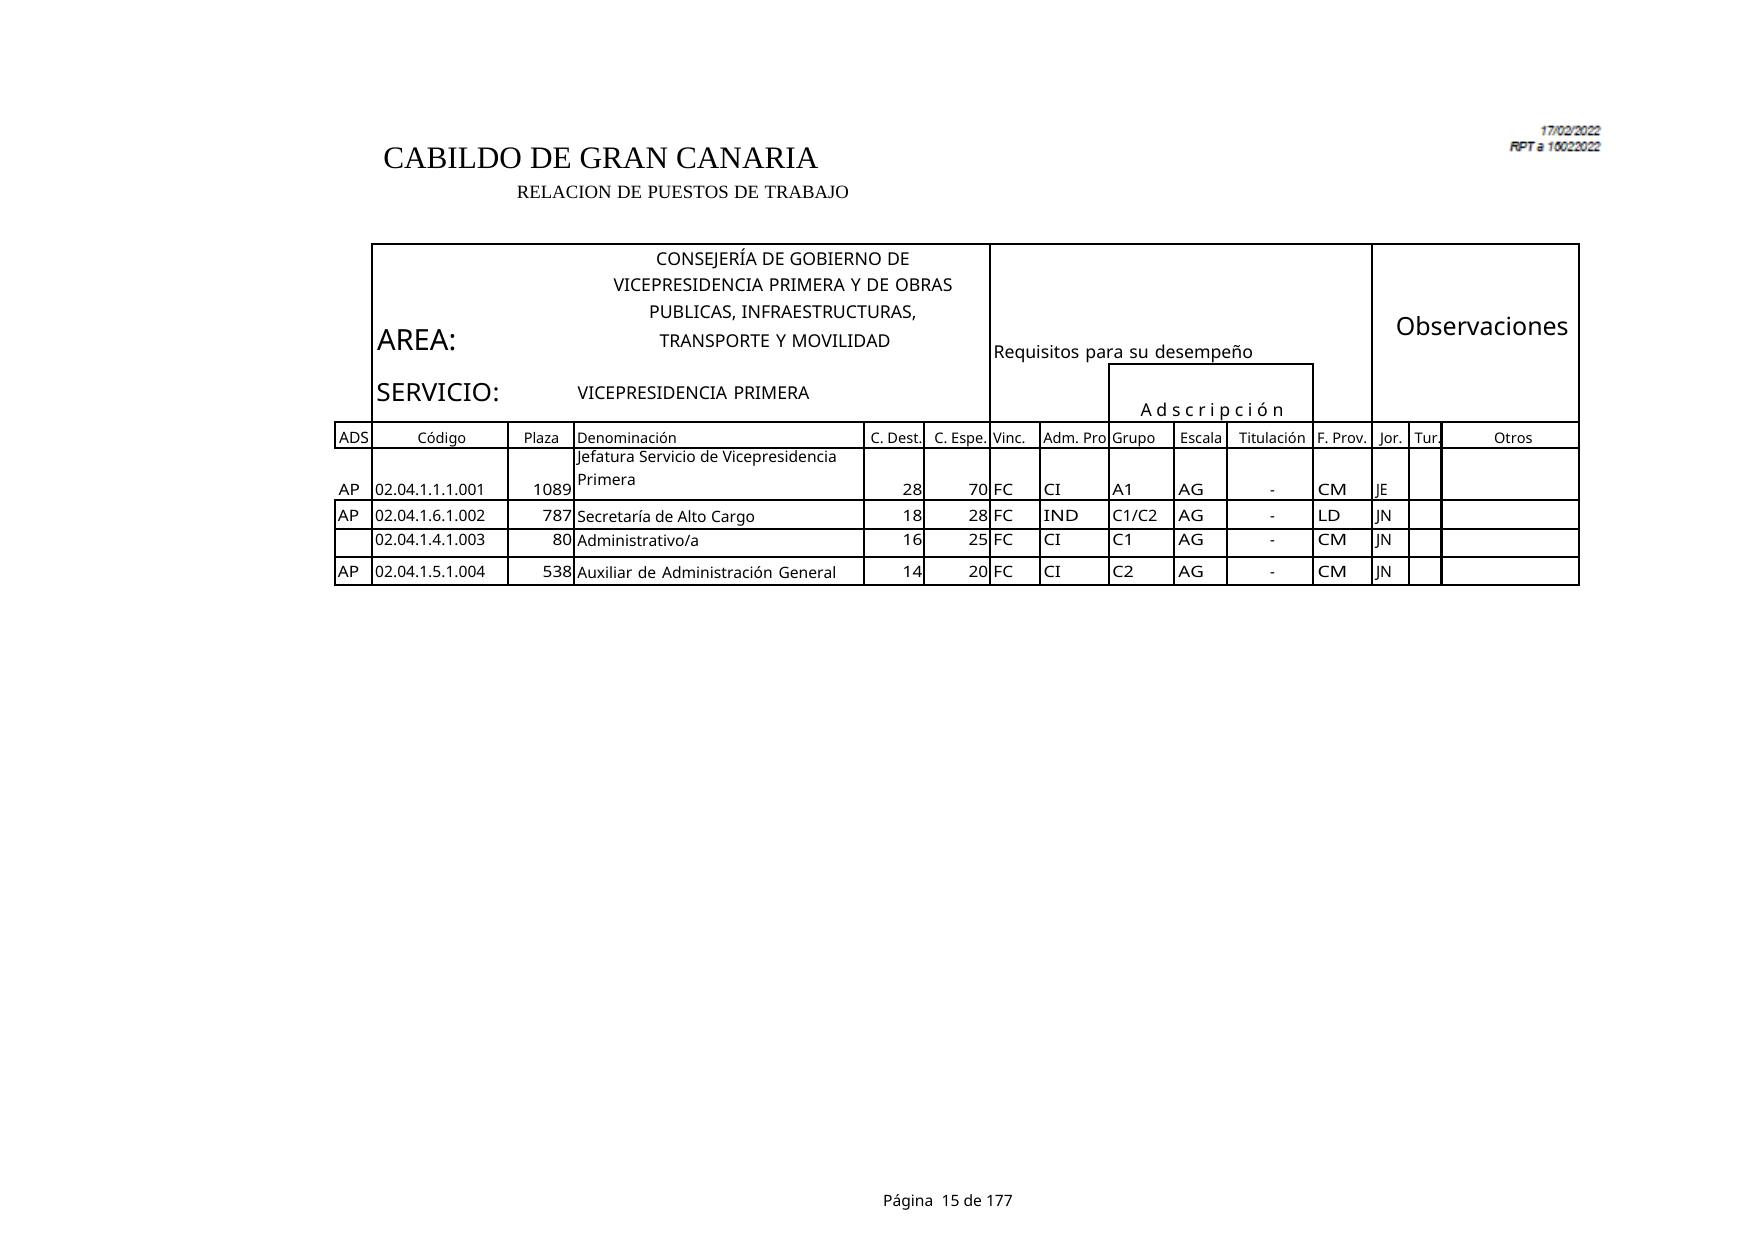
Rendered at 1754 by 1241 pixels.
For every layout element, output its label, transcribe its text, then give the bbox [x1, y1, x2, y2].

table_cell A d s c r i p c i ó n [1110, 365, 1312, 421]
table_cell [991, 363, 1108, 421]
table_cell [1410, 449, 1440, 499]
table_cell 1089 [509, 449, 573, 499]
table_cell CI [1041, 530, 1108, 556]
table_cell [1410, 530, 1440, 556]
table_cell AG [1175, 530, 1226, 556]
table_cell F. Prov. [1314, 423, 1371, 447]
table_cell Plaza [509, 423, 573, 447]
table_cell AP [335, 449, 371, 499]
table_cell C2 [1110, 558, 1173, 584]
table_cell Jefatura Servicio de Vicepresidencia Primera [575, 449, 863, 499]
table_cell Denominación [575, 423, 863, 447]
table_cell [1443, 530, 1578, 556]
table_cell ADS [336, 423, 371, 447]
table_cell - [1228, 501, 1312, 527]
table_cell 02.04.1.1.1.001 [373, 449, 507, 499]
table_cell [1410, 558, 1440, 584]
table_cell CM [1314, 558, 1371, 584]
table_cell FC [991, 449, 1039, 499]
table_cell - [1228, 530, 1312, 556]
table_cell 28 [865, 449, 923, 499]
table_cell 20 [925, 558, 989, 584]
table_cell 02.04.1.4.1.003 [373, 530, 507, 556]
table_cell Código [373, 423, 507, 447]
table_cell CM [1314, 449, 1371, 499]
table_cell 538 [509, 558, 573, 584]
table_cell JE [1373, 449, 1408, 499]
table_cell 25 [925, 530, 989, 556]
table_cell 14 [865, 558, 923, 584]
table_cell Tur. [1410, 423, 1440, 447]
table_header [335, 243, 371, 421]
table_cell Escala [1175, 423, 1226, 447]
table_header Requisitos para su desempeño [991, 245, 1371, 363]
table_cell AG [1175, 449, 1226, 499]
table_cell [1443, 558, 1578, 584]
table_cell - [1228, 558, 1312, 584]
table_cell [1443, 449, 1578, 499]
table_header Observaciones [1373, 245, 1578, 421]
table_cell AP [336, 558, 371, 584]
picture [1508, 115, 1606, 161]
table_cell [1314, 363, 1371, 421]
table_cell FC [991, 501, 1039, 527]
table_cell FC [991, 558, 1039, 584]
table_cell Vinc. [991, 423, 1039, 447]
table_cell [1410, 501, 1440, 527]
table_cell [336, 530, 371, 556]
table_cell C1/C2 [1110, 501, 1173, 527]
table_cell CM [1314, 530, 1371, 556]
table_cell Jor. [1373, 423, 1408, 447]
table_cell AG [1175, 501, 1226, 527]
table_cell Secretaría de Alto Cargo [575, 501, 863, 527]
table_cell 16 [865, 530, 923, 556]
table_cell CI [1041, 449, 1108, 499]
table_cell Otros [1443, 423, 1578, 447]
table_cell C1 [1110, 530, 1173, 556]
table_cell C. Espe. [925, 423, 989, 447]
table_cell C. Dest. [865, 423, 923, 447]
table_cell 70 [925, 449, 989, 499]
table_cell IND [1041, 501, 1108, 527]
table_cell 80 [509, 530, 573, 556]
table_cell Titulación [1228, 423, 1312, 447]
table_cell JN [1373, 558, 1408, 584]
table_cell 02.04.1.5.1.004 [373, 558, 507, 584]
table_cell Auxiliar de Administración General [575, 558, 863, 584]
table_cell JN [1373, 530, 1408, 556]
table_cell Adm. Pro [1041, 423, 1108, 447]
table_cell A1 [1110, 449, 1173, 499]
table_cell 18 [865, 501, 923, 527]
table_header CONSEJERÍA DE GOBIERNO DE VICEPRESIDENCIA PRIMERA Y DE OBRAS PUBLICAS, INFRAESTRUCTURAS, AREA: TRANSPORTE Y MOVILIDAD SERVICIO: VICEPRESIDENCIA PRIMERA [373, 245, 989, 421]
table_cell - [1228, 449, 1312, 499]
table_cell [1443, 501, 1578, 527]
table_cell AP [336, 501, 371, 527]
table_cell 28 [925, 501, 989, 527]
table_cell LD [1314, 501, 1371, 527]
table_cell 787 [509, 501, 573, 527]
table_cell Grupo [1110, 423, 1173, 447]
table_cell 02.04.1.6.1.002 [373, 501, 507, 527]
table_cell AG [1175, 558, 1226, 584]
table_cell JN [1373, 501, 1408, 527]
table_cell FC [991, 530, 1039, 556]
table_cell Administrativo/a [575, 530, 863, 556]
table_cell CI [1041, 558, 1108, 584]
